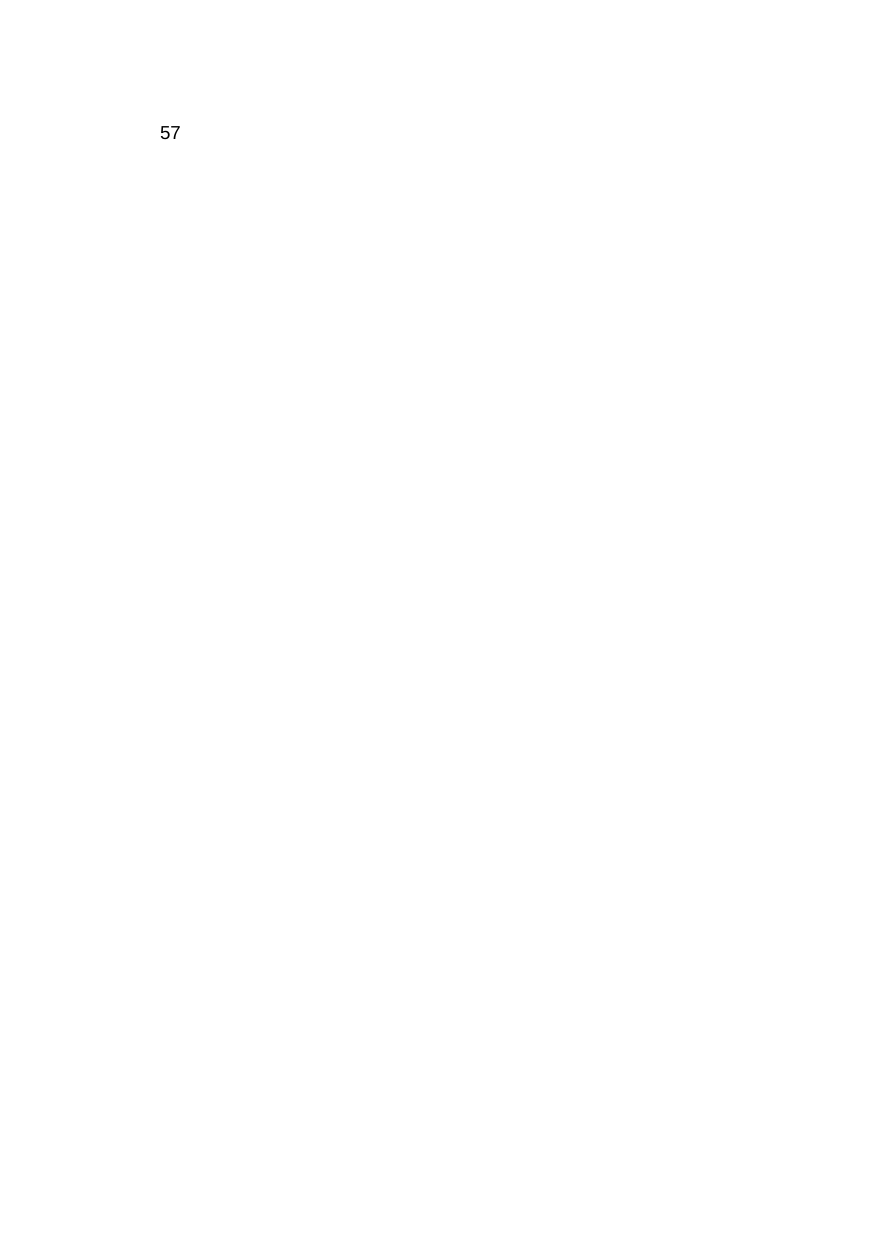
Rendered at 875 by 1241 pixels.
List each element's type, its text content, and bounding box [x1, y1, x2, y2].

text 57 [160, 122, 367, 144]
